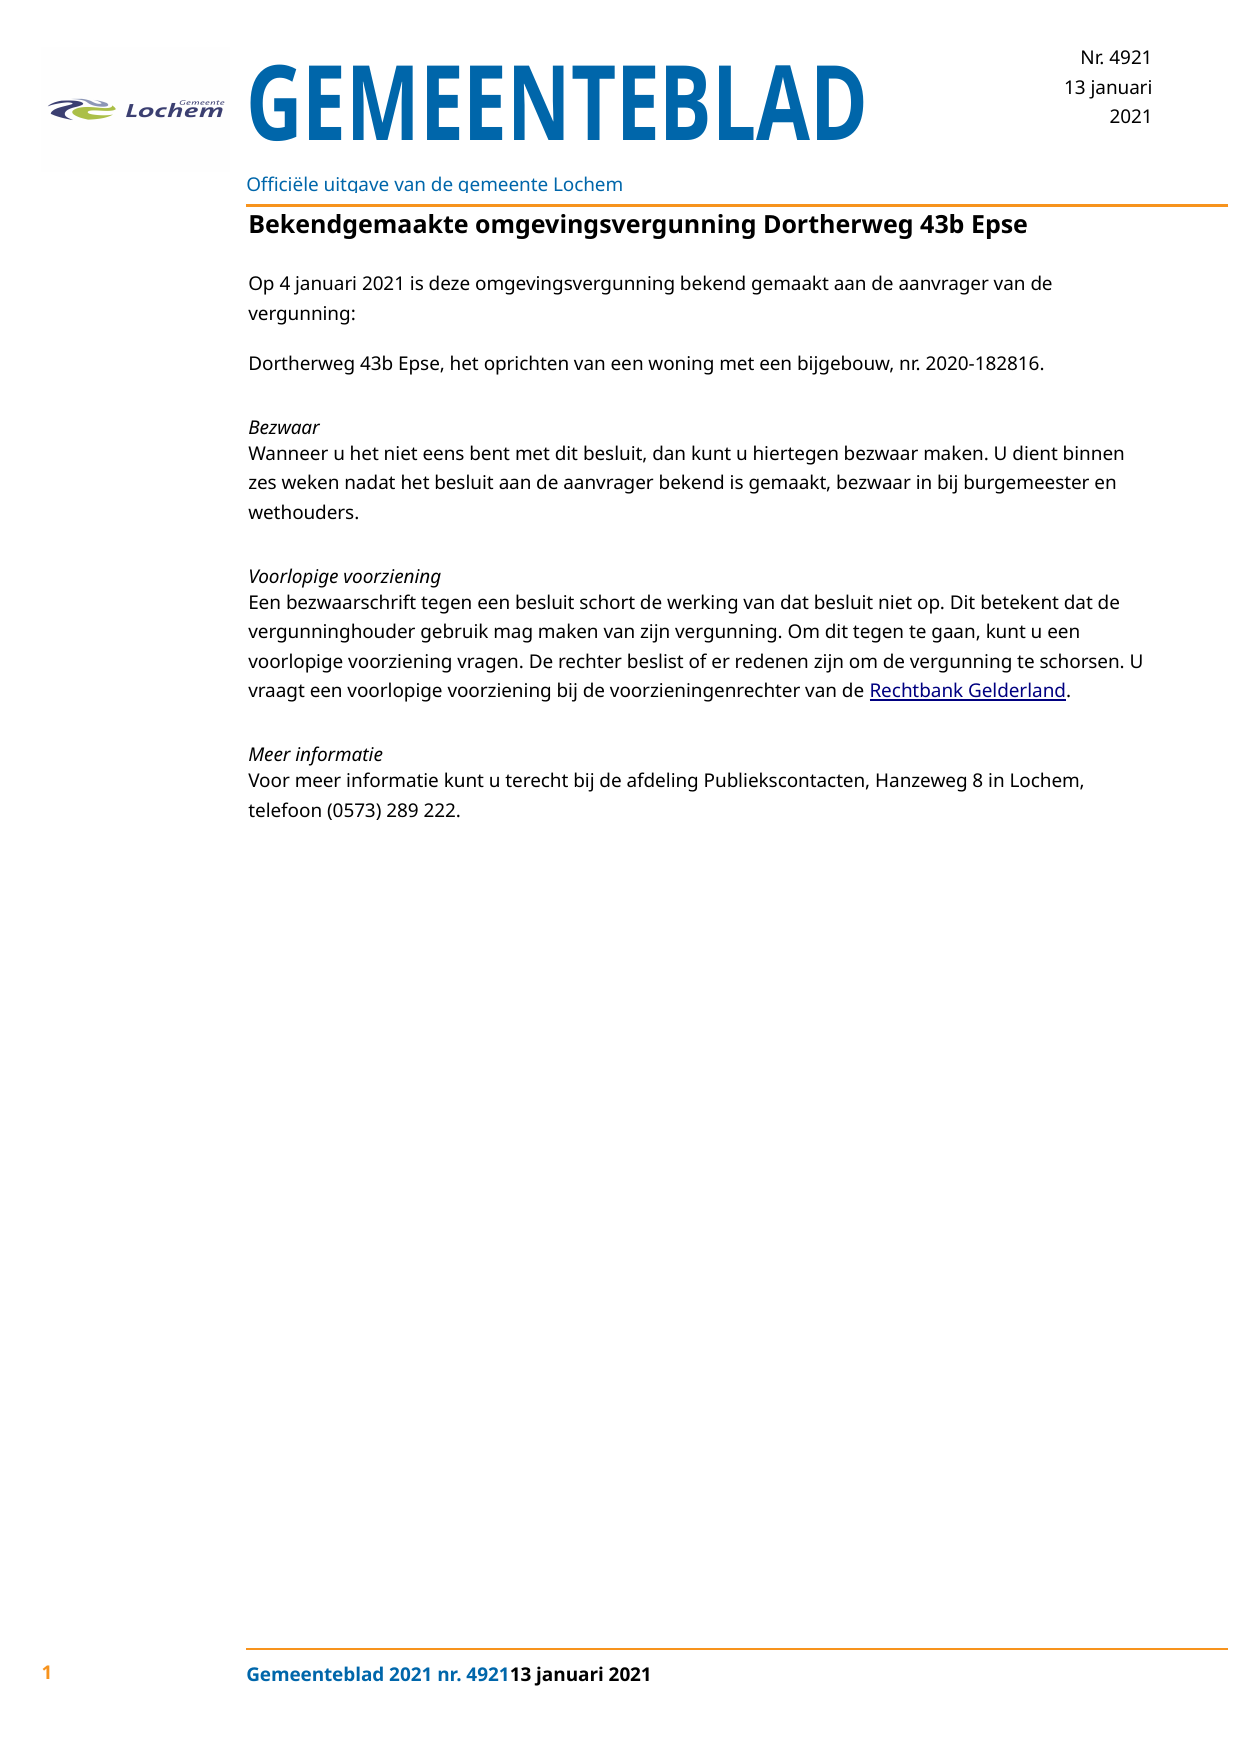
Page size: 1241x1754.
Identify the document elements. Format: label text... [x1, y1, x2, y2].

text Meer informatie [248, 742, 1152, 767]
text Bezwaar [248, 414, 1152, 440]
picture [41, 47, 231, 172]
text Op 4 januari 2021 is deze omgevingsvergunning bekend gemaakt aan de aanvrager van de vergunning: [248, 270, 1152, 326]
text Bekendgemaakte omgevingsvergunning Dortherweg 43b Epse [248, 207, 1152, 241]
text Een bezwaarschrift tegen een besluit schort de werking van dat besluit niet op. Dit betekent dat de vergunninghouder gebruik mag maken van zijn vergunning. Om dit tegen te gaan, kunt u een voorlopige voorziening vragen. De rechter beslist of er redenen zijn om de vergunning te schorsen. U vraagt een voorlopige voorziening bij de voorzieningenrechter van de Rechtbank Gelderland. [248, 589, 1152, 703]
text Dortherweg 43b Epse, het oprichten van een woning met een bijgebouw, nr. 2020-182816. [248, 350, 1152, 376]
text Voorlopige voorziening [248, 563, 1152, 589]
text Voor meer informatie kunt u terecht bij de afdeling Publiekscontacten, Hanzeweg 8 in Lochem, telefoon (0573) 289 222. [248, 767, 1152, 823]
text Wanneer u het niet eens bent met dit besluit, dan kunt u hiertegen bezwaar maken. U dient binnen zes weken nadat het besluit aan de aanvrager bekend is gemaakt, bezwaar in bij burgemeester en wethouders. [248, 440, 1152, 525]
